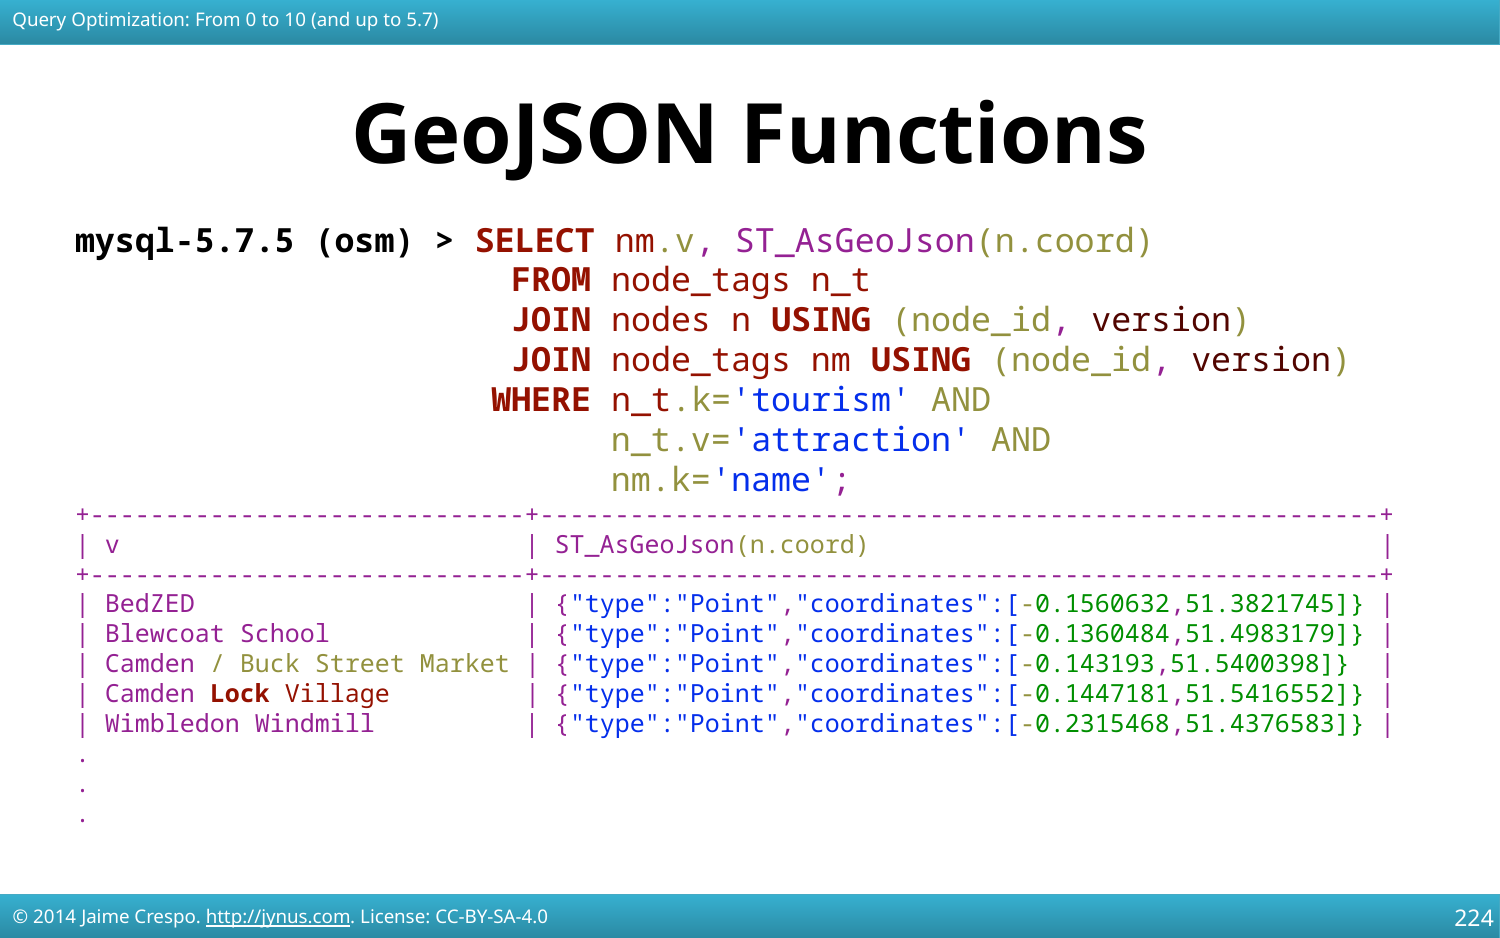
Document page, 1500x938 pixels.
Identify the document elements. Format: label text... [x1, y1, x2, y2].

slide_number [1389, 896, 1490, 935]
title GeoJSON Functions [75, 41, 1425, 218]
list mysql-5.7.5 (osm) > SELECT nm.v, ST_AsGeoJson(n.coord) FROM node_tags n_t JOIN nodes n USING (node_id, version) JOIN node_tags nm USING (node_id, version) WHERE n_t.k='tourism' AND n_t.v='attraction' AND nm.k='name'; +-----------------------------+--------------------------------------------------------+ | v | ST_AsGeoJson(n.coord) | +-----------------------------+--------------------------------------------------------+ | BedZED | {"type":"Point","coordinates":[-0.1560632,51.3821745]} | | Blewcoat School | {"type":"Point","coordinates":[-0.1360484,51.4983179]} | | Camden / Buck Street Market | {"type":"Point","coordinates":[-0.143193,51.5400398]} | | Camden Lock Village | {"type":"Point","coordinates":[-0.1447181,51.5416552]} | | Wimbledon Windmill | {"type":"Point","coordinates":[-0.2315468,51.4376583]} | . . . [75, 218, 1425, 876]
